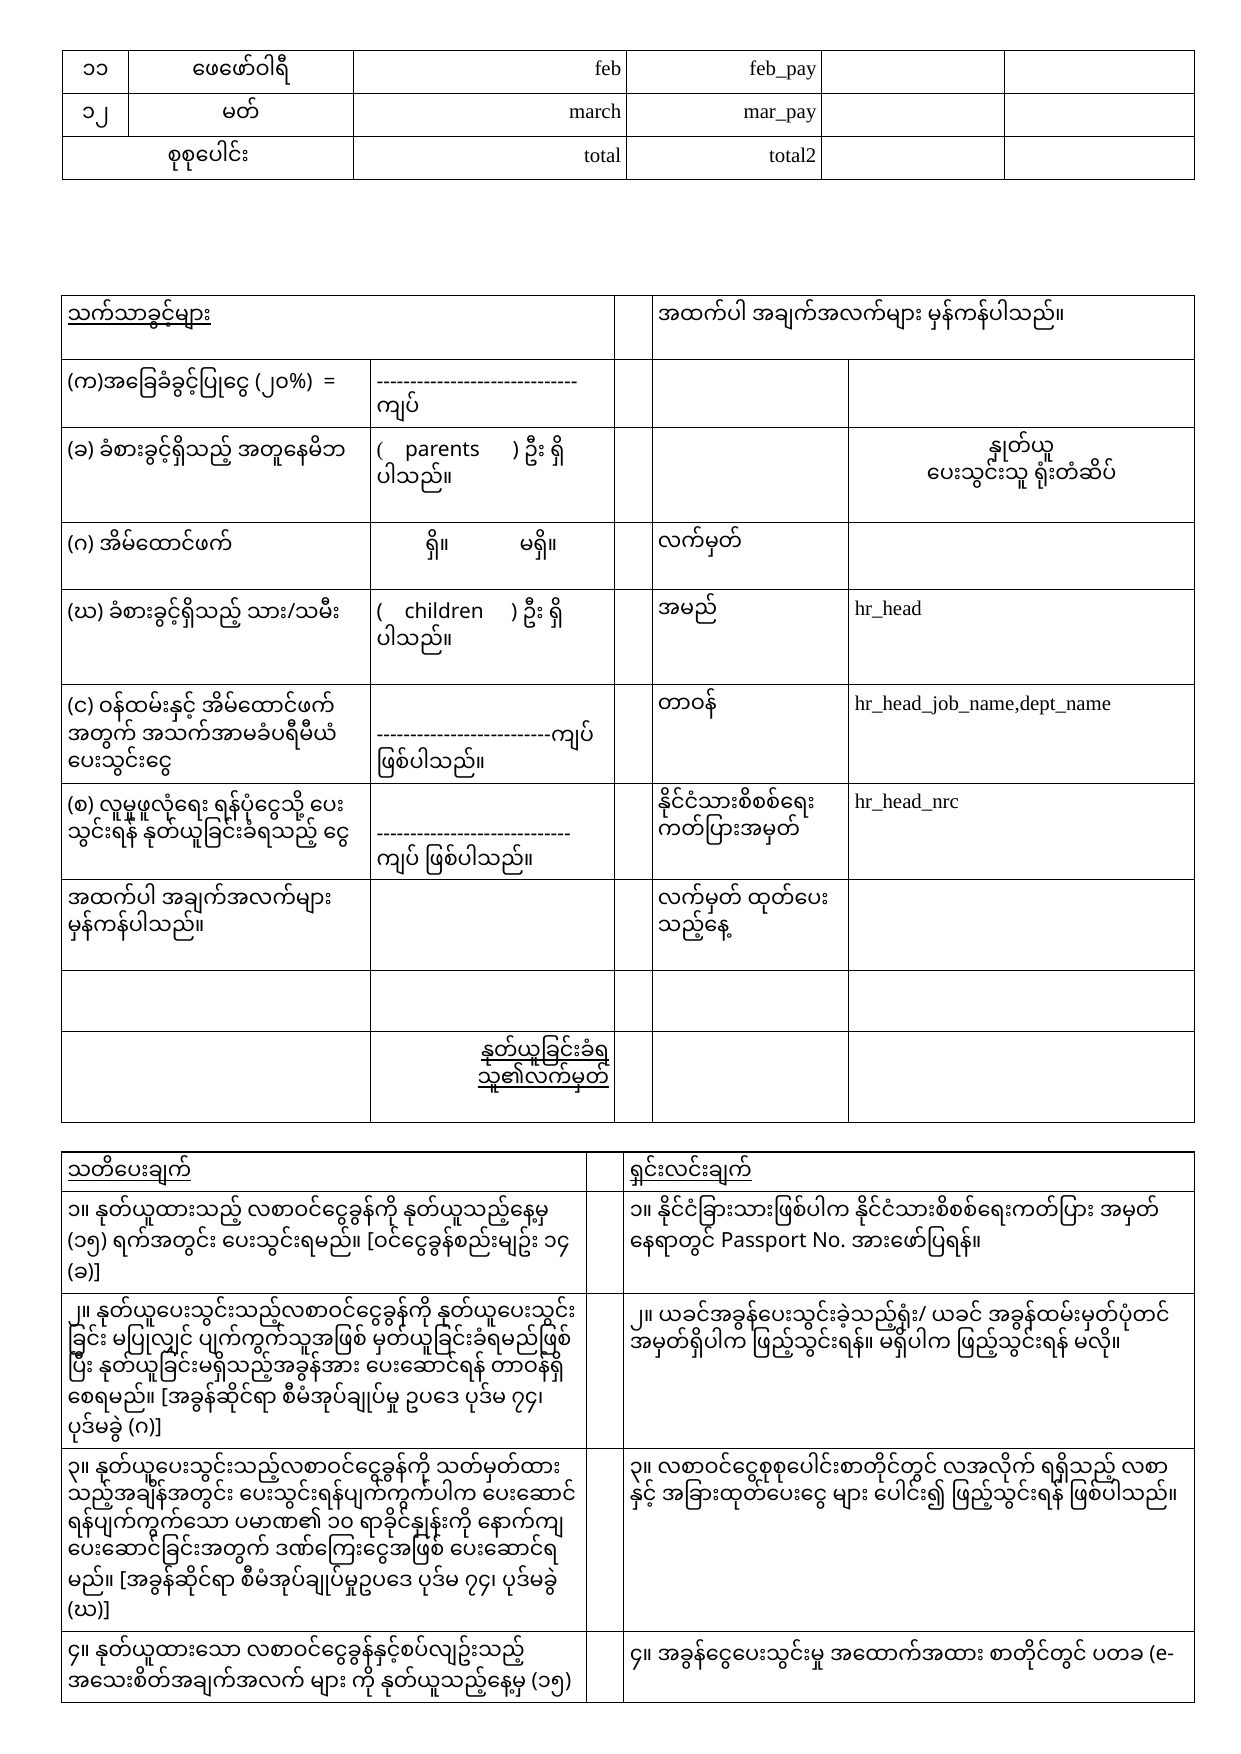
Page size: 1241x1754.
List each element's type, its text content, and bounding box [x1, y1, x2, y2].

table_cell ၂။ ယခင်အခွန်ပေးသွင်းခဲ့သည့်ရုံး/ ယခင် အခွန်ထမ်းမှတ်ပုံတင်အမှတ်ရှိပါက ဖြည့်သွင်းရန်။ မရှိပါက ဖြည့်သွင်းရန် မလို။ [624, 1294, 1194, 1448]
table_cell feb_pay [627, 51, 821, 93]
table_cell ၁။ နုတ်ယူထားသည့် လစာဝင်ငွေခွန်ကို နုတ်ယူသည့်နေ့မှ (၁၅) ရက်အတွင်း ပေးသွင်းရမည်။ [ဝင်ငွေခွန်စည်းမျဥ်း ၁၄ (ခ)] [62, 1192, 586, 1292]
table_cell ( parents ) ဦး ရှိပါသည်။ [371, 428, 614, 522]
table_cell [587, 1294, 623, 1448]
table_cell [849, 523, 1194, 589]
table_cell ၁။ နိုင်ငံခြားသားဖြစ်ပါက နိုင်ငံသားစိစစ်ရေးကတ်ပြား အမှတ်နေရာတွင် Passport No. အားဖော်ပြရန်။ [624, 1192, 1194, 1292]
table_cell [653, 360, 848, 427]
table_cell mar_pay [627, 94, 821, 136]
table_cell မတ် [129, 94, 353, 136]
table_cell လက်မှတ် ထုတ်ပေးသည့်‌နေ့ [653, 880, 848, 970]
table_cell [371, 971, 614, 1031]
table_cell (ခ) ခံစားခွင့်ရှိသည့် အတူနေမိဘ [62, 428, 370, 522]
table_header သတိပေးချက် [62, 1153, 586, 1191]
table_cell ( children ) ဦး ရှိပါသည်။ [371, 590, 614, 684]
table_cell [615, 590, 652, 684]
table_cell [849, 360, 1194, 427]
table_cell [1005, 51, 1194, 93]
table_cell hr_head [849, 590, 1194, 684]
table_cell နုတ်ယူခြင်းခံရသူ၏လက်မှတ် [371, 1032, 614, 1122]
table_cell (င) ဝန်ထမ်းနှင့် အိမ်ထောင်ဖက်အတွက် အသက်အာမခံပရီမီယံ ပေးသွင်းငွေ [62, 685, 370, 783]
table_cell [653, 428, 848, 522]
table_cell ၄။ နုတ်ယူထားသော လစာဝင်ငွေခွန်နှင့်စပ်လျဥ်းသည့် အသေးစိတ်အချက်အလက် များ ကို နုတ်ယူသည့်နေ့မှ (၁၅) [62, 1632, 586, 1702]
table_cell [822, 51, 1004, 93]
table_cell -----------------------------ကျပ် ဖြစ်ပါသည်။ [371, 784, 614, 879]
table_cell ------------------------------ ကျပ် [371, 360, 614, 427]
table_cell ၃။ နုတ်ယူပေးသွင်းသည့်လစာဝင်‌ငွေခွန်ကို သတ်မှတ်ထားသည့်အချိန်အတွင်း ပေးသွင်းရန်ပျက်ကွက်ပါက ပေးဆောင်ရန်ပျက်ကွက်သော ပမာဏ၏ ၁၀ ရာခိုင်နှုန်းကို နောက်ကျပေးဆောင်ခြင်းအတွက် ဒဏ်ကြေးငွေအဖြစ် ပေးဆောင်ရ မည်။ [အခွန်ဆိုင်ရာ စီမံအုပ်ချုပ်မှုဥပဒေ ပုဒ်မ ၇၄၊ ပုဒ်မခွဲ (ဃ)] [62, 1449, 586, 1631]
table_cell [822, 94, 1004, 136]
table_cell [587, 1632, 623, 1702]
table_cell [615, 971, 652, 1031]
table_cell [849, 971, 1194, 1031]
table_cell [653, 1032, 848, 1122]
table_cell [371, 880, 614, 970]
table_cell ၁၂ [63, 94, 128, 136]
table_cell [615, 880, 652, 970]
table_header [615, 296, 652, 359]
table_cell [1005, 137, 1194, 179]
table_cell ၁၁ [63, 51, 128, 93]
table_cell (ဃ) ခံစားခွင့်ရှိသည့် သား/သမီး [62, 590, 370, 684]
table_cell [615, 428, 652, 522]
table_header အထက်ပါ အချက်အလက်များ မှန်ကန်ပါသည်။ [653, 296, 1194, 359]
table_cell [615, 523, 652, 589]
table_cell နိုင်ငံသားစိစစ်ရေးကတ်ပြားအမှတ် [653, 784, 848, 879]
table_cell [587, 1192, 623, 1292]
table_cell ဖေဖော်ဝါရီ [129, 51, 353, 93]
table_cell total [354, 137, 626, 179]
table_cell တာဝန် [653, 685, 848, 783]
table_header သက်သာခွင့်များ [62, 296, 614, 359]
table_cell ရှိ။ မရှိ။ [371, 523, 614, 589]
table_cell [822, 137, 1004, 179]
table_cell march [354, 94, 626, 136]
table_cell (က)အခြေခံခွင့်ပြုငွေ (၂၀%) = [62, 360, 370, 427]
table_cell [62, 1032, 370, 1122]
table_cell (ဂ) အိမ်ထောင်ဖက် [62, 523, 370, 589]
table_cell [653, 971, 848, 1031]
table_cell [62, 971, 370, 1031]
table_cell လက်မှတ် [653, 523, 848, 589]
table_cell [849, 1032, 1194, 1122]
table_cell hr_head_nrc [849, 784, 1194, 879]
table_cell [615, 1032, 652, 1122]
table_cell --------------------------ကျပ် ဖြစ်ပါသည်။ [371, 685, 614, 783]
table_cell နှုတ်ယူ ပေးသွင်းသူ ရုံးတံဆိပ် [849, 428, 1194, 522]
table_cell [1005, 94, 1194, 136]
table_cell စုစုပေါင်း [63, 137, 353, 179]
table_cell hr_head_job_name,dept_name [849, 685, 1194, 783]
table_cell feb [354, 51, 626, 93]
table_cell ၂။ နုတ်ယူ‌ပေးသွင်းသည့်လစာဝင်ငွေခွန်ကို နုတ်ယူ‌ပေးသွင်းခြင်း မပြုလျှင် ပျက်ကွက်သူအဖြစ် မှတ်ယူခြင်းခံရမည်ဖြစ်ပြီး နုတ်ယူခြင်းမရှိသည့်အခွန်အား ပေးဆောင်ရန် တာဝန်ရှိစေရမည်။ [အခွန်ဆိုင်ရာ စီမံအုပ်ချုပ်မှု ဥပဒေ ပုဒ်မ ၇၄၊ ပုဒ်မခွဲ (ဂ)] [62, 1294, 586, 1448]
table_cell [849, 880, 1194, 970]
table_cell [615, 784, 652, 879]
table_cell total2 [627, 137, 821, 179]
table_header ရှင်းလင်းချက် [624, 1153, 1194, 1191]
table_cell (စ) လူမှုဖူလုံရေး ရန်ပုံငွေသို့ ပေးသွင်းရန် နုတ်ယူခြင်းခံရသည့် ငွေ [62, 784, 370, 879]
table_cell [615, 360, 652, 427]
table_cell အထက်ပါ အချက်အလက်များ မှန်ကန်ပါသည်။ [62, 880, 370, 970]
table_cell [615, 685, 652, 783]
table_cell [587, 1449, 623, 1631]
table_cell အမည် [653, 590, 848, 684]
table_header [587, 1153, 623, 1191]
table_cell ၃။ လစာဝင်ငွေစုစုပေါင်းစာတိုင်တွင် လအလိုက် ရရှိသည့် လစာနှင့် အခြားထုတ်ပေးငွေ များ ပေါင်း၍ ဖြည့်သွင်းရန် ဖြစ်ပါသည်။ [624, 1449, 1194, 1631]
table_cell ၄။ အခွန်ငွေပေးသွင်းမှု အထောက်အထား စာတိုင်တွင် ပတခ (e- [624, 1632, 1194, 1702]
